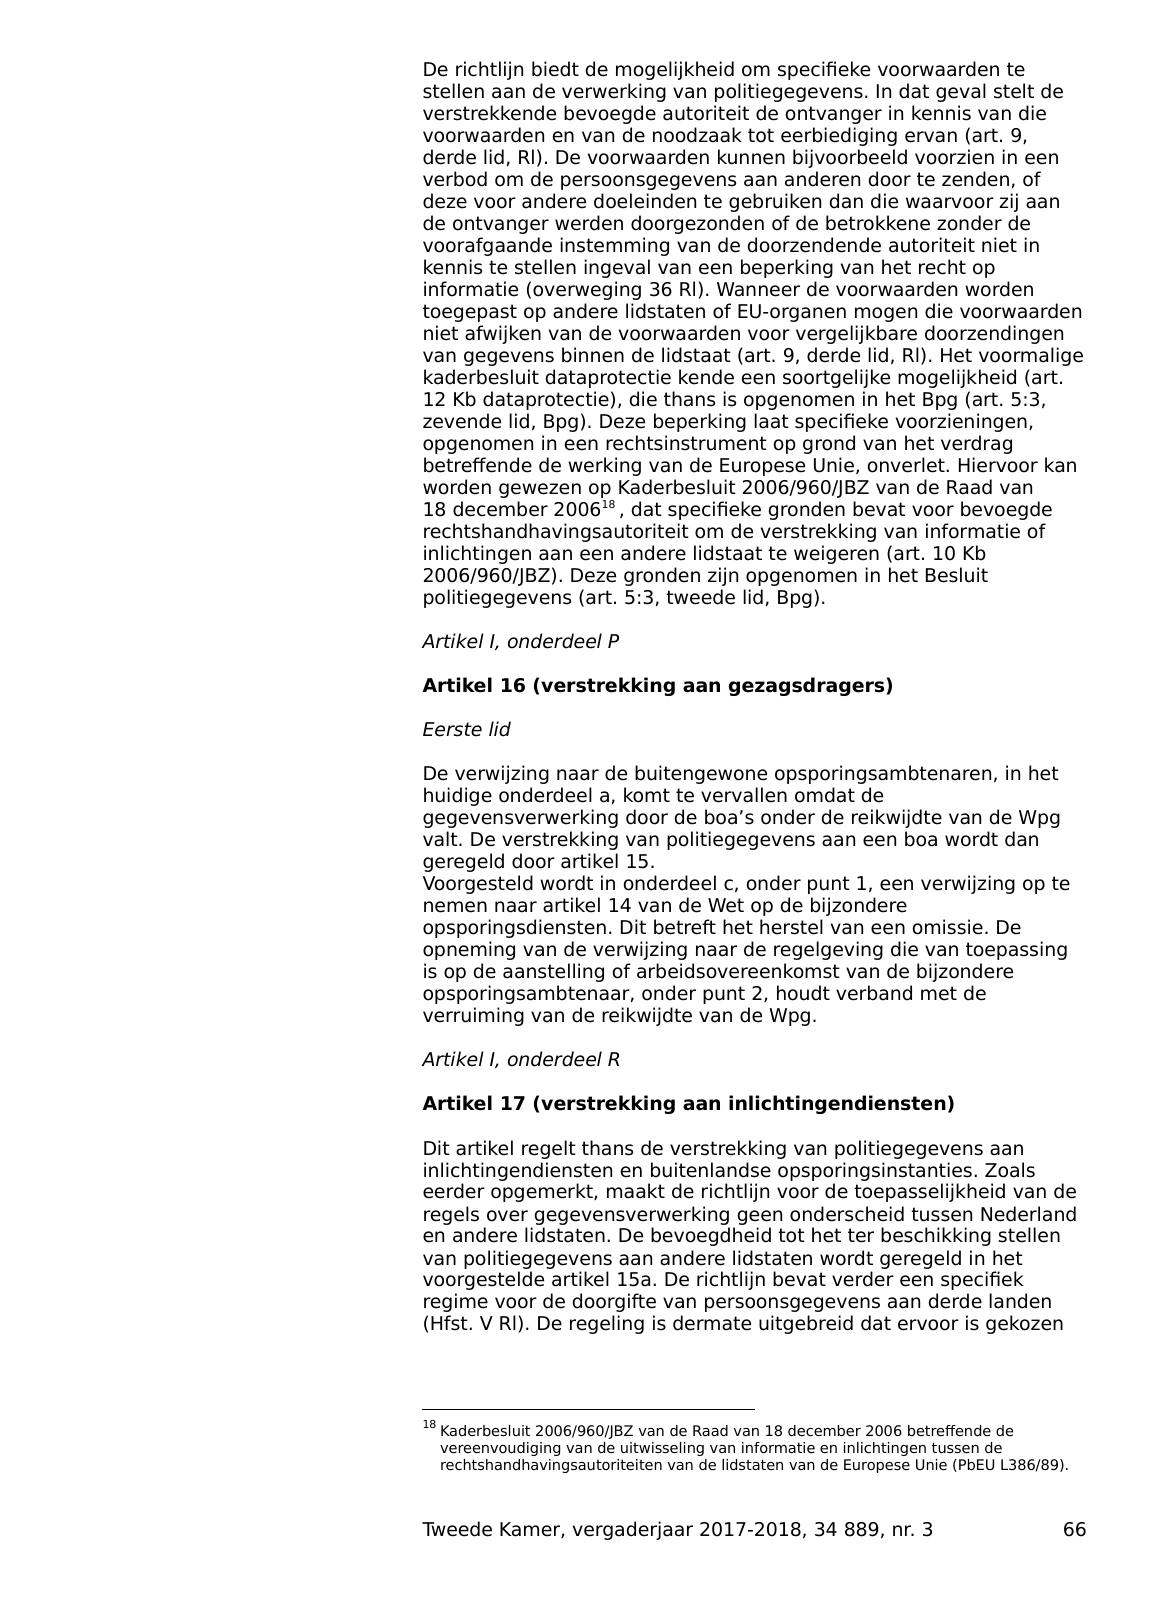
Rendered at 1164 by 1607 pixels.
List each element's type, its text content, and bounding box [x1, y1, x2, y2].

subtitle Artikel 17 (verstrekking aan inlichtingendiensten) [422, 1093, 1087, 1115]
text Voorgesteld wordt in onderdeel c, onder punt 1, een verwijzing op te nemen naar artikel 14 van de Wet op de bijzondere opsporingsdiensten. Dit betreft het herstel van een omissie. De opneming van de verwijzing naar de regelgeving die van toepassing is op de aanstelling of arbeidsovereenkomst van de bijzondere opsporingsambtenaar, onder punt 2, houdt verband met de verruiming van de reikwijdte van de Wpg. [422, 873, 1087, 1027]
text Dit artikel regelt thans de verstrekking van politiegegevens aan inlichtingendiensten en buitenlandse opsporingsinstanties. Zoals eerder opgemerkt, maakt de richtlijn voor de toepasselijkheid van de regels over gegevensverwerking geen onderscheid tussen Nederland en andere lidstaten. De bevoegdheid tot het ter beschikking stellen van politiegegevens aan andere lidstaten wordt geregeld in het voorgestelde artikel 15a. De richtlijn bevat verder een specifiek regime voor de doorgifte van persoonsgegevens aan derde landen (Hfst. V Rl). De regeling is dermate uitgebreid dat ervoor is gekozen [422, 1137, 1087, 1335]
subtitle Artikel I, onderdeel P [422, 631, 1087, 653]
subtitle Artikel I, onderdeel R [422, 1049, 1087, 1071]
subtitle Artikel 16 (verstrekking aan gezagsdragers) [422, 675, 1087, 697]
text Kaderbesluit 2006/960/JBZ van de Raad van 18 december 2006 betreffende de vereenvoudiging van de uitwisseling van informatie en inlichtingen tussen de rechtshandhavingsautoriteiten van de lidstaten van de Europese Unie (PbEU L386/89). [422, 1418, 1087, 1474]
subtitle Eerste lid [422, 719, 1087, 741]
text De richtlijn biedt de mogelijkheid om specifieke voorwaarden te stellen aan de verwerking van politiegegevens. In dat geval stelt de verstrekkende bevoegde autoriteit de ontvanger in kennis van die voorwaarden en van de noodzaak tot eerbiediging ervan (art. 9, derde lid, Rl). De voorwaarden kunnen bijvoorbeeld voorzien in een verbod om de persoonsgegevens aan anderen door te zenden, of deze voor andere doeleinden te gebruiken dan die waarvoor zij aan de ontvanger werden doorgezonden of de betrokkene zonder de voorafgaande instemming van de doorzendende autoriteit niet in kennis te stellen ingeval van een beperking van het recht op informatie (overweging 36 Rl). Wanneer de voorwaarden worden toegepast op andere lidstaten of EU-organen mogen die voorwaarden niet afwijken van de voorwaarden voor vergelijkbare doorzendingen van gegevens binnen de lidstaat (art. 9, derde lid, Rl). Het voormalige kaderbesluit dataprotectie kende een soortgelijke mogelijkheid (art. 12 Kb dataprotectie), die thans is opgenomen in het Bpg (art. 5:3, zevende lid, Bpg). Deze beperking laat specifieke voorzieningen, opgenomen in een rechtsinstrument op grond van het verdrag betreffende de werking van de Europese Unie, onverlet. Hiervoor kan worden gewezen op Kaderbesluit 2006/960/JBZ van de Raad van 18 december 2006, dat specifieke gronden bevat voor bevoegde rechtshandhavingsautoriteit om de verstrekking van informatie of inlichtingen aan een andere lidstaat te weigeren (art. 10 Kb 2006/960/JBZ). Deze gronden zijn opgenomen in het Besluit politiegegevens (art. 5:3, tweede lid, Bpg). [422, 59, 1087, 608]
text De verwijzing naar de buitengewone opsporingsambtenaren, in het huidige onderdeel a, komt te vervallen omdat de gegevensverwerking door de boa’s onder de reikwijdte van de Wpg valt. De verstrekking van politiegegevens aan een boa wordt dan geregeld door artikel 15. [422, 763, 1087, 873]
